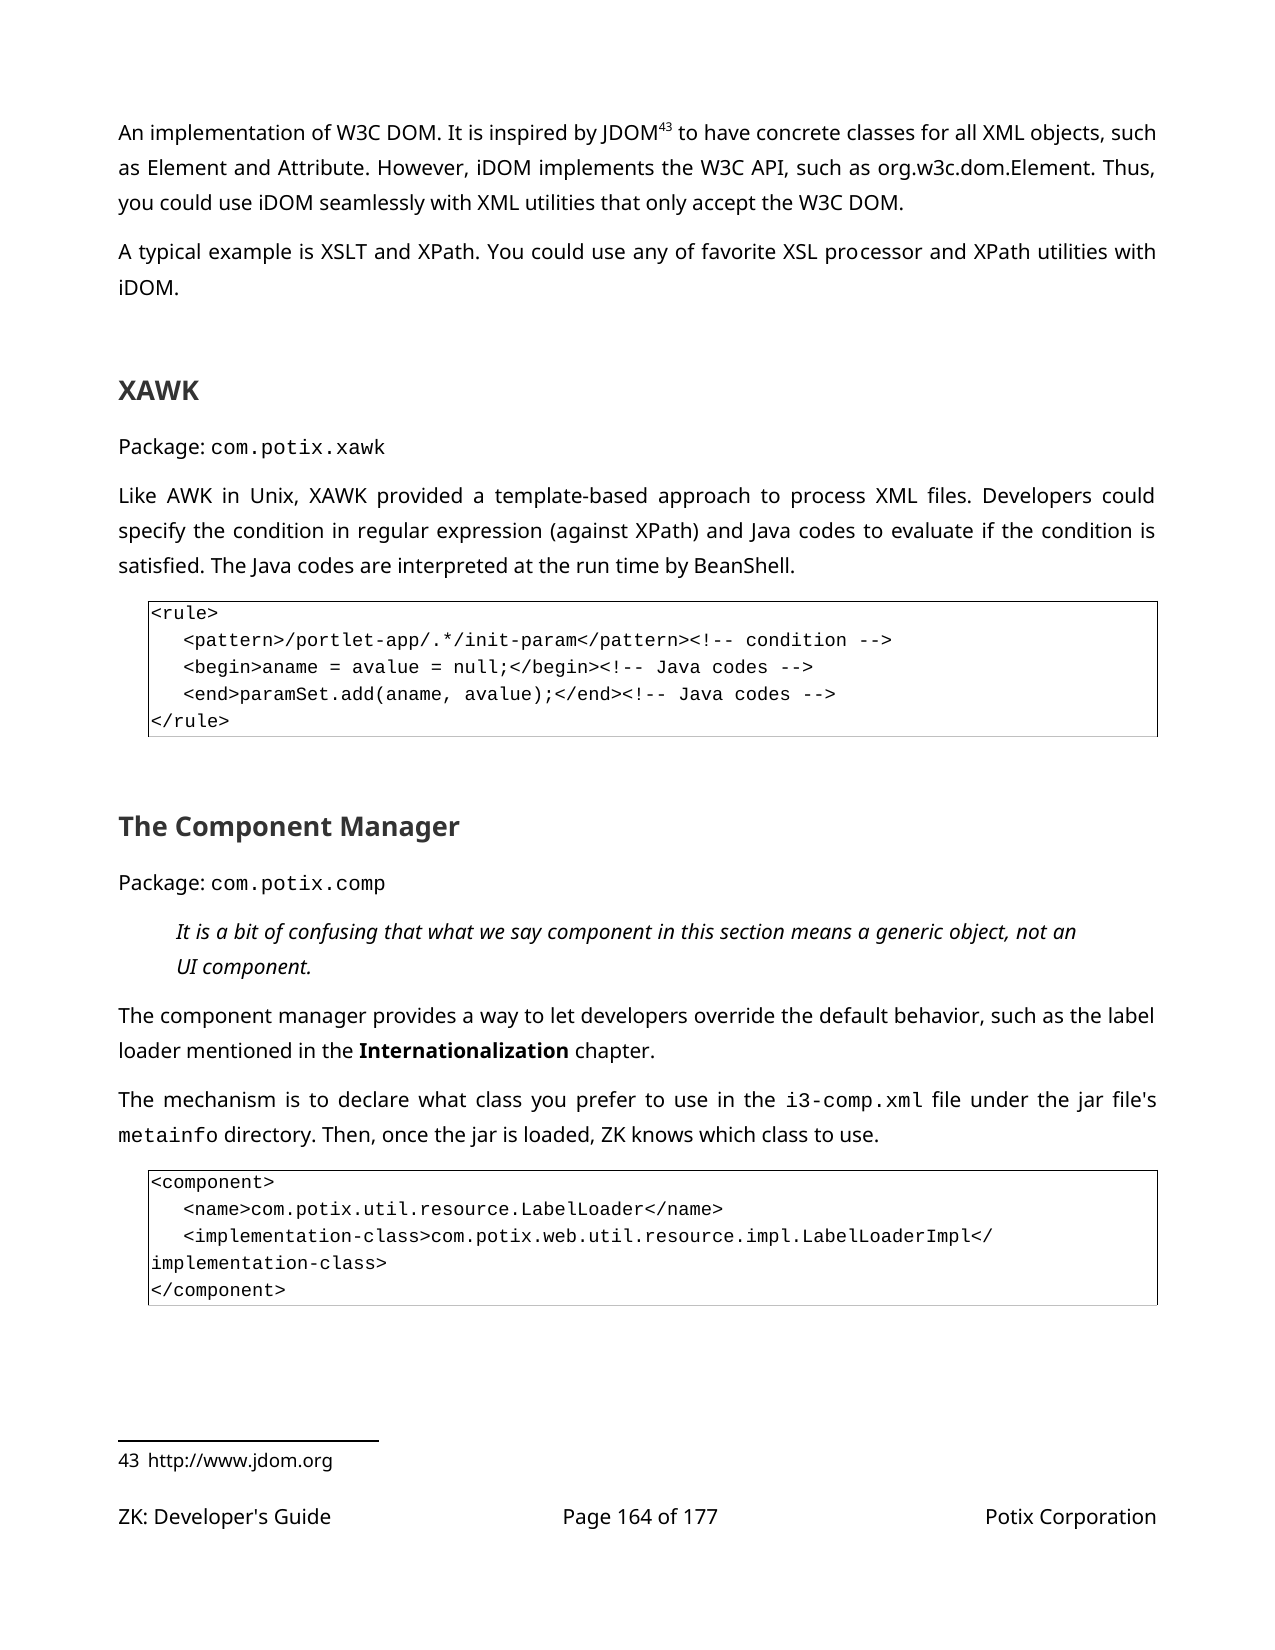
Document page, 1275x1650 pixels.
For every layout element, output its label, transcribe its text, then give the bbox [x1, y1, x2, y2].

text <name>com.potix.util.resource.LabelLoader</name> [149, 1197, 1157, 1221]
text The mechanism is to declare what class you prefer to use in the i3-comp.xml file under the jar file's metainfo directory. Then, once the jar is loaded, ZK knows which class to use. [118, 1085, 1157, 1149]
text A typical example is XSLT and XPath. You could use any of favorite XSL processor and XPath utilities with iDOM. [118, 237, 1157, 301]
text An implementation of W3C DOM. It is inspired by JDOM to have concrete classes for all XML objects, such as Element and Attribute. However, iDOM implements the W3C API, such as org.w3c.dom.Element. Thus, you could use iDOM seamlessly with XML utilities that only accept the W3C DOM. [118, 118, 1157, 217]
text <rule> [149, 602, 1157, 625]
text <implementation-class>com.potix.web.util.resource.impl.LabelLoaderImpl</implementation-class> [149, 1224, 1157, 1275]
text Package: com.potix.comp [118, 868, 1157, 896]
text It is a bit of confusing that what we say component in this section means a generic object, not an UI component. [176, 917, 1081, 980]
text </component> [149, 1278, 1157, 1305]
subtitle The Component Manager [118, 807, 1157, 844]
text <pattern>/portlet-app/.*/init-param</pattern><!-- condition --> [149, 628, 1157, 652]
text http://www.jdom.org [118, 1447, 1157, 1473]
subtitle XAWK [118, 372, 1157, 408]
text <component> [149, 1171, 1157, 1194]
text </rule> [149, 709, 1157, 736]
text Package: com.potix.xawk [118, 432, 1157, 461]
text <end>paramSet.add(aname, avalue);</end><!-- Java codes --> [149, 682, 1157, 706]
text <begin>aname = avalue = null;</begin><!-- Java codes --> [149, 655, 1157, 679]
text Like AWK in Unix, XAWK provided a template-based approach to process XML files. Developers could specify the condition in regular expression (against XPath) and Java codes to evaluate if the condition is satisfied. The Java codes are interpreted at the run time by BeanShell. [118, 481, 1157, 580]
text The component manager provides a way to let developers override the default behavior, such as the label loader mentioned in the Internationalization chapter. [118, 1001, 1157, 1064]
